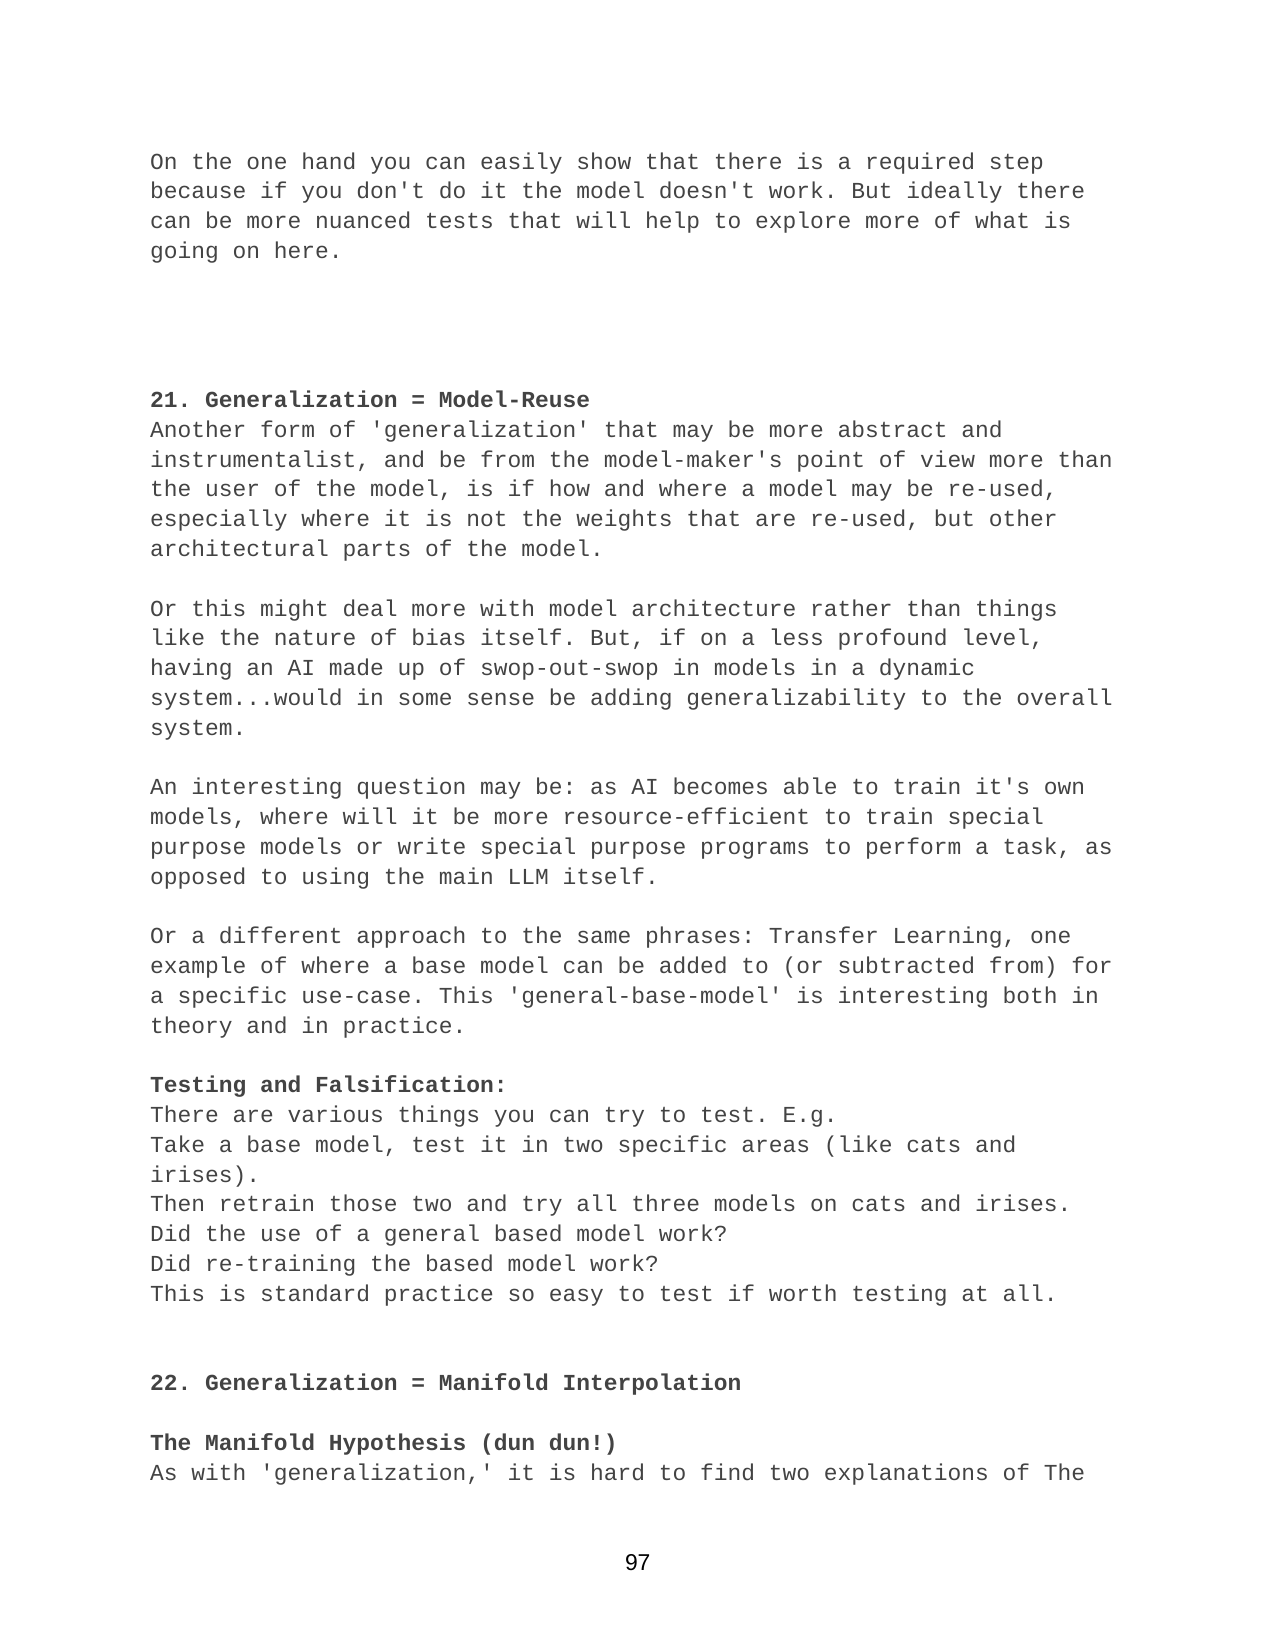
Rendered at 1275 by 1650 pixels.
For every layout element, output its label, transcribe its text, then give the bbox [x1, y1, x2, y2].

text Take a base model, test it in two specific areas (like cats and irises). [150, 1133, 1125, 1189]
text As with 'generalization,' it is hard to find two explanations of The [150, 1461, 1125, 1487]
text Or this might deal more with model architecture rather than things like the nature of bias itself. But, if on a less profound level, having an AI made up of swop-out-swop in models in a dynamic system...would in some sense be adding generalizability to the overall system. [150, 597, 1125, 742]
text Did the use of a general based model work? [150, 1222, 1125, 1248]
text An interesting question may be: as AI becomes able to train it's own models, where will it be more resource-efficient to train special purpose models or write special purpose programs to perform a task, as opposed to using the main LLM itself. [150, 776, 1125, 891]
text Another form of 'generalization' that may be more abstract and instrumentalist, and be from the model-maker's point of view more than the user of the model, is if how and where a model may be re-used, especially where it is not the weights that are re-used, but other architectural parts of the model. [150, 418, 1125, 563]
text 21. Generalization = Model-Reuse [150, 388, 1125, 414]
text Then retrain those two and try all three models on cats and irises. [150, 1193, 1125, 1219]
text There are various things you can try to test. E.g. [150, 1103, 1125, 1129]
text This is standard practice so easy to test if worth testing at all. [150, 1282, 1125, 1308]
text The Manifold Hypothesis (dun dun!) [150, 1431, 1125, 1457]
text On the one hand you can easily show that there is a required step because if you don't do it the model doesn't work. But ideally there can be more nuanced tests that will help to explore more of what is going on here. [150, 150, 1125, 265]
text Did re-training the based model work? [150, 1252, 1125, 1278]
text Testing and Falsification: [150, 1073, 1125, 1099]
text Or a different approach to the same phrases: Transfer Learning, one example of where a base model can be added to (or subtracted from) for a specific use-case. This 'general-base-model' is interesting both in theory and in practice. [150, 924, 1125, 1040]
text 22. Generalization = Manifold Interpolation [150, 1371, 1125, 1397]
